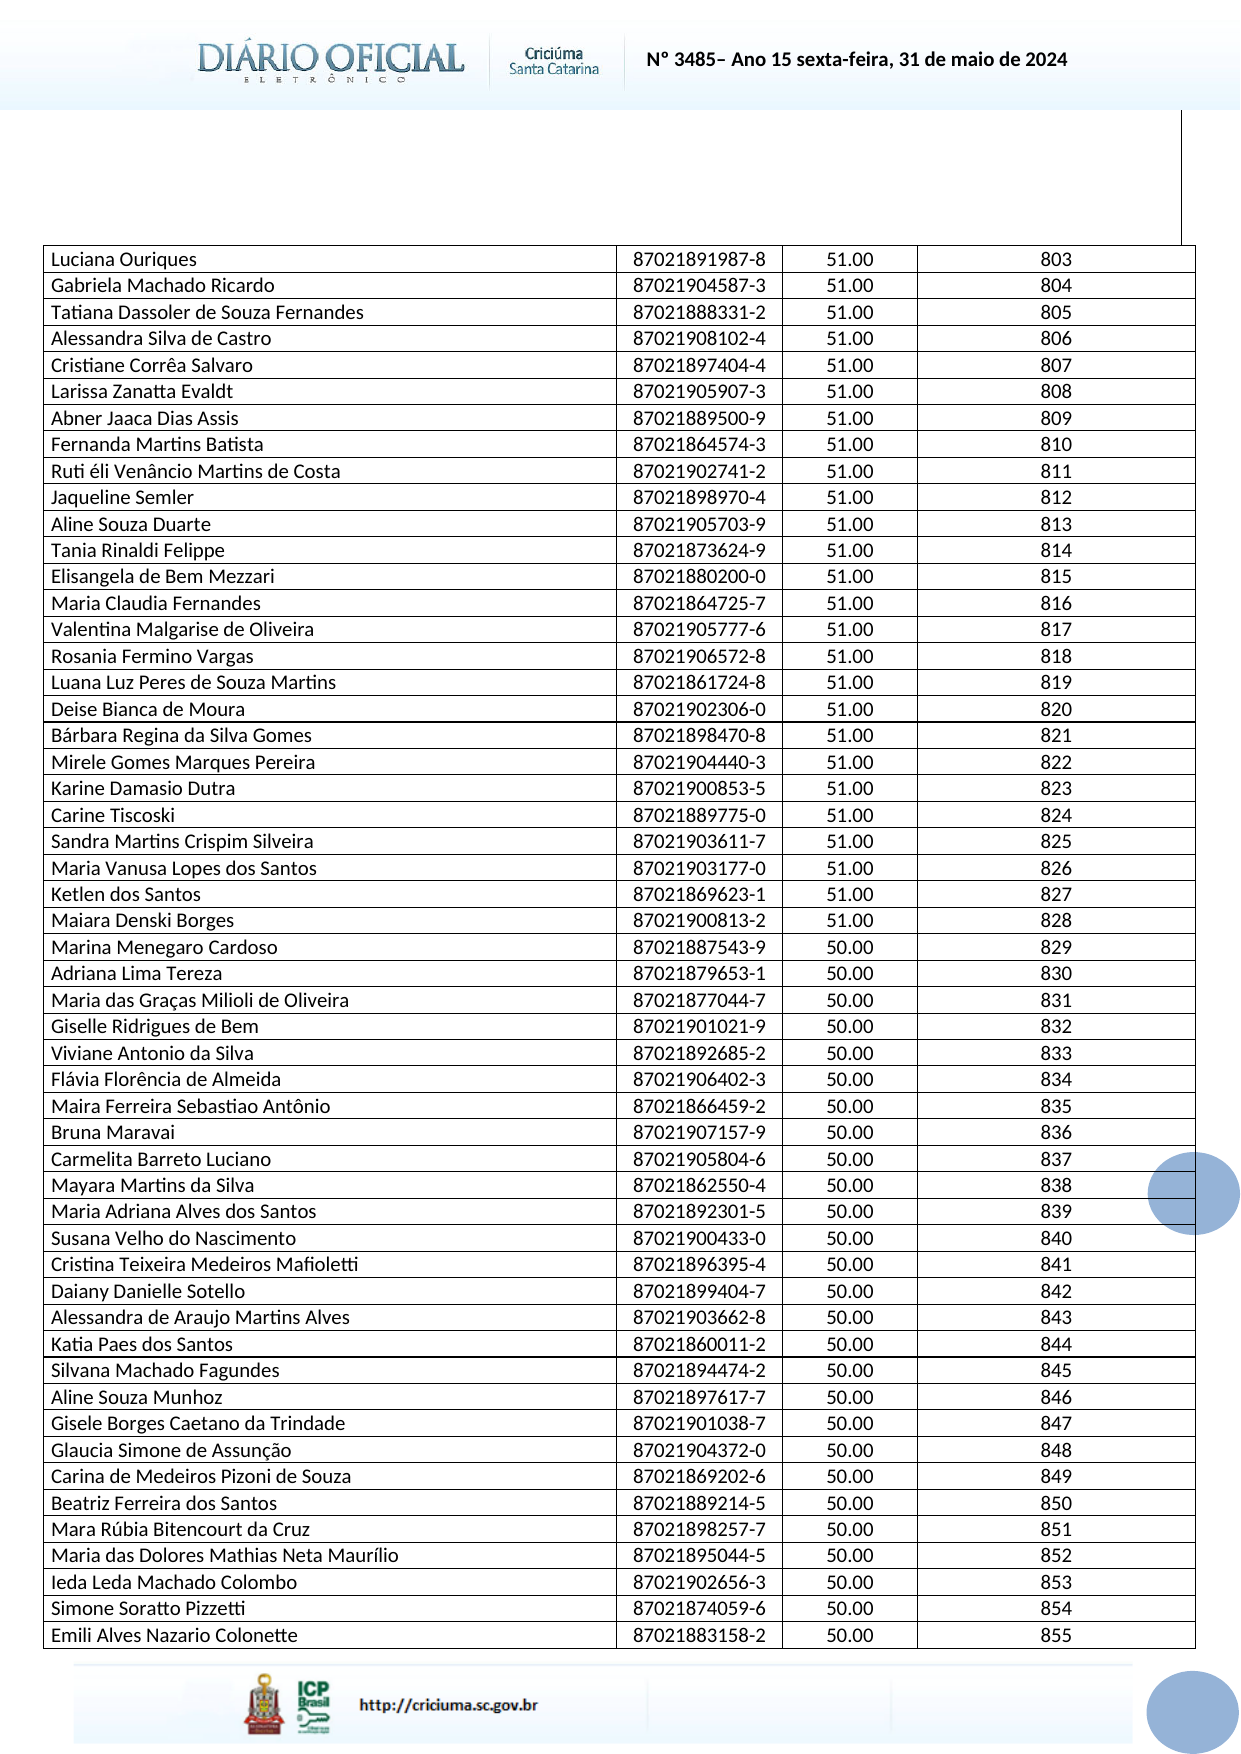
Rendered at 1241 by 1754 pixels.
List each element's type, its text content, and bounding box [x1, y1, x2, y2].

table_cell 837 [918, 1146, 1195, 1171]
table_cell Simone Soratto Pizzetti [44, 1596, 616, 1621]
table_cell 51.00 [783, 670, 917, 695]
table_cell Rosania Fermino Vargas [44, 643, 616, 668]
table_cell 836 [918, 1119, 1195, 1145]
table_cell 50.00 [783, 1410, 917, 1436]
table_cell 828 [918, 908, 1195, 933]
table_cell 51.00 [783, 749, 917, 774]
table_cell 51.00 [783, 908, 917, 933]
table_cell 87021902741-2 [617, 458, 782, 483]
table_cell Maria Adriana Alves dos Santos [44, 1199, 616, 1224]
table_cell Mirele Gomes Marques Pereira [44, 749, 616, 774]
table_cell 51.00 [783, 775, 917, 801]
table_cell Alessandra de Araujo Martins Alves [44, 1305, 616, 1330]
table_cell Gabriela Machado Ricardo [44, 273, 616, 298]
table_cell 51.00 [783, 537, 917, 563]
table_cell 87021887543-9 [617, 934, 782, 959]
table_cell 50.00 [783, 934, 917, 959]
table_cell 87021904587-3 [617, 273, 782, 298]
table_cell 87021862550-4 [617, 1172, 782, 1198]
table_cell 816 [918, 590, 1195, 616]
table_cell 50.00 [783, 1066, 917, 1092]
table_cell 87021869202-6 [617, 1463, 782, 1489]
table_cell 87021898470-8 [617, 723, 782, 748]
table_cell 87021895044-5 [617, 1543, 782, 1568]
table_cell 87021903611-7 [617, 828, 782, 854]
table_cell 50.00 [783, 1596, 917, 1621]
table_cell Luana Luz Peres de Souza Martins [44, 670, 616, 695]
table_cell Cristiane Corrêa Salvaro [44, 352, 616, 377]
table_cell 51.00 [783, 299, 917, 324]
table_cell 815 [918, 564, 1195, 589]
table_cell 51.00 [783, 643, 917, 668]
table_cell 825 [918, 828, 1195, 854]
table_cell 50.00 [783, 1463, 917, 1489]
table_cell 87021900813-2 [617, 908, 782, 933]
table_cell Carina de Medeiros Pizoni de Souza [44, 1463, 616, 1489]
table_cell 50.00 [783, 1490, 917, 1515]
table_cell 87021860011-2 [617, 1331, 782, 1356]
table_cell 814 [918, 537, 1195, 563]
table_cell 87021899404-7 [617, 1278, 782, 1303]
table_cell 852 [918, 1543, 1195, 1568]
table_cell 87021896395-4 [617, 1252, 782, 1277]
table_cell Katia Paes dos Santos [44, 1331, 616, 1356]
table_cell 87021892685-2 [617, 1040, 782, 1065]
table_cell 806 [918, 326, 1195, 351]
table_cell 819 [918, 670, 1195, 695]
table_cell 87021907157-9 [617, 1119, 782, 1145]
table_cell 51.00 [783, 352, 917, 377]
table_cell 823 [918, 775, 1195, 801]
table_cell 87021903177-0 [617, 855, 782, 880]
table_cell 50.00 [783, 1040, 917, 1065]
table_cell 87021864574-3 [617, 431, 782, 457]
table_cell 807 [918, 352, 1195, 377]
table_cell Jaqueline Semler [44, 484, 616, 510]
table_cell 821 [918, 723, 1195, 748]
table_cell 87021883158-2 [617, 1622, 782, 1647]
table_cell 50.00 [783, 1437, 917, 1462]
table_cell 87021905703-9 [617, 511, 782, 536]
table_cell Beatriz Ferreira dos Santos [44, 1490, 616, 1515]
table_cell 87021889214-5 [617, 1490, 782, 1515]
table_cell 87021904440-3 [617, 749, 782, 774]
table_cell 51.00 [783, 696, 917, 721]
table_cell 844 [918, 1331, 1195, 1356]
table_cell 843 [918, 1305, 1195, 1330]
table_cell Mara Rúbia Bitencourt da Cruz [44, 1516, 616, 1542]
table_cell Mayara Martins da Silva [44, 1172, 616, 1198]
table_cell 826 [918, 855, 1195, 880]
table_cell 853 [918, 1569, 1195, 1594]
table_cell 87021898970-4 [617, 484, 782, 510]
table_cell Susana Velho do Nascimento [44, 1225, 616, 1251]
table_cell Giselle Ridrigues de Bem [44, 1014, 616, 1039]
table_cell 50.00 [783, 1622, 917, 1647]
table_cell Maiara Denski Borges [44, 908, 616, 933]
table_cell 830 [918, 961, 1195, 986]
table_cell Carine Tiscoski [44, 802, 616, 827]
table_cell 87021906402-3 [617, 1066, 782, 1092]
table_cell 87021905777-6 [617, 617, 782, 642]
table_cell Alessandra Silva de Castro [44, 326, 616, 351]
table_cell 87021873624-9 [617, 537, 782, 563]
table_cell 846 [918, 1384, 1195, 1409]
table_cell 839 [918, 1199, 1161, 1224]
table_cell 87021908102-4 [617, 326, 782, 351]
table_cell Aline Souza Duarte [44, 511, 616, 536]
table_cell 51.00 [783, 273, 917, 298]
table_cell Tatiana Dassoler de Souza Fernandes [44, 299, 616, 324]
table_cell 808 [918, 379, 1195, 404]
table_cell 87021902656-3 [617, 1569, 782, 1594]
table_cell 51.00 [783, 484, 917, 510]
table_cell 805 [918, 299, 1195, 324]
table_cell 848 [918, 1437, 1195, 1462]
table_cell 50.00 [783, 1384, 917, 1409]
table_cell 87021888331-2 [617, 299, 782, 324]
table_cell 87021897404-4 [617, 352, 782, 377]
table_cell 824 [918, 802, 1195, 827]
table_cell Emili Alves Nazario Colonette [44, 1622, 616, 1647]
table_cell 87021869623-1 [617, 881, 782, 907]
table_cell 87021877044-7 [617, 987, 782, 1012]
table_cell 87021874059-6 [617, 1596, 782, 1621]
table_cell Larissa Zanatta Evaldt [44, 379, 616, 404]
table_cell 87021901038-7 [617, 1410, 782, 1436]
table_cell 51.00 [783, 246, 917, 272]
table_cell Flávia Florência de Almeida [44, 1066, 616, 1092]
table_cell 87021866459-2 [617, 1093, 782, 1118]
table_cell 50.00 [783, 1516, 917, 1542]
table_cell 840 [918, 1225, 1195, 1251]
table_cell 51.00 [783, 617, 917, 642]
table_cell Maria Claudia Fernandes [44, 590, 616, 616]
table_cell Maira Ferreira Sebastiao Antônio [44, 1093, 616, 1118]
table_cell Fernanda Martins Batista [44, 431, 616, 457]
table_cell 835 [918, 1093, 1195, 1118]
table_cell 833 [918, 1040, 1195, 1065]
table_cell 829 [918, 934, 1195, 959]
table_cell 87021892301-5 [617, 1199, 782, 1224]
table_cell 87021903662-8 [617, 1305, 782, 1330]
table_cell Adriana Lima Tereza [44, 961, 616, 986]
table_cell 87021904372-0 [617, 1437, 782, 1462]
table_cell 87021894474-2 [617, 1358, 782, 1383]
table_cell 87021864725-7 [617, 590, 782, 616]
table_cell 51.00 [783, 326, 917, 351]
table_cell 50.00 [783, 1543, 917, 1568]
table_cell 51.00 [783, 431, 917, 457]
table_cell Gisele Borges Caetano da Trindade [44, 1410, 616, 1436]
table_cell 87021880200-0 [617, 564, 782, 589]
table_cell Sandra Martins Crispim Silveira [44, 828, 616, 854]
table_cell Bárbara Regina da Silva Gomes [44, 723, 616, 748]
table_cell 838 [918, 1172, 1153, 1198]
table_cell 845 [918, 1358, 1195, 1383]
table_cell 51.00 [783, 564, 917, 589]
table_cell 87021898257-7 [617, 1516, 782, 1542]
table_cell 87021900433-0 [617, 1225, 782, 1251]
table_cell 811 [918, 458, 1195, 483]
table_cell 812 [918, 484, 1195, 510]
table_cell 87021891987-8 [617, 246, 782, 272]
table_cell 50.00 [783, 1569, 917, 1594]
table_cell 87021906572-8 [617, 643, 782, 668]
table_cell 50.00 [783, 1119, 917, 1145]
table_cell 820 [918, 696, 1195, 721]
table_cell 854 [918, 1596, 1195, 1621]
table_cell 87021889500-9 [617, 405, 782, 430]
table_cell 87021905804-6 [617, 1146, 782, 1171]
table_cell 51.00 [783, 405, 917, 430]
table_cell 818 [918, 643, 1195, 668]
table_cell Valentina Malgarise de Oliveira [44, 617, 616, 642]
table_cell Silvana Machado Fagundes [44, 1358, 616, 1383]
table_cell 851 [918, 1516, 1195, 1542]
table_cell 51.00 [783, 881, 917, 907]
table_cell 50.00 [783, 1014, 917, 1039]
table_cell 842 [918, 1278, 1195, 1303]
table_cell Maria das Graças Milioli de Oliveira [44, 987, 616, 1012]
table_cell 51.00 [783, 828, 917, 854]
table_cell 50.00 [783, 1146, 917, 1171]
table_cell 51.00 [783, 511, 917, 536]
table_cell 50.00 [783, 1225, 917, 1251]
table_cell Tania Rinaldi Felippe [44, 537, 616, 563]
table_cell Glaucia Simone de Assunção [44, 1437, 616, 1462]
table_cell Maria das Dolores Mathias Neta Maurílio [44, 1543, 616, 1568]
table_cell 51.00 [783, 458, 917, 483]
table_cell Maria Vanusa Lopes dos Santos [44, 855, 616, 880]
table_cell Carmelita Barreto Luciano [44, 1146, 616, 1171]
table_cell 51.00 [783, 379, 917, 404]
table_cell 51.00 [783, 723, 917, 748]
table_cell 51.00 [783, 855, 917, 880]
table_cell Deise Bianca de Moura [44, 696, 616, 721]
table_cell Karine Damasio Dutra [44, 775, 616, 801]
table_cell 50.00 [783, 1305, 917, 1330]
table_cell Luciana Ouriques [44, 246, 616, 272]
table_cell 855 [918, 1622, 1195, 1647]
table_cell Elisangela de Bem Mezzari [44, 564, 616, 589]
table_cell 50.00 [783, 1093, 917, 1118]
table_cell 50.00 [783, 1199, 917, 1224]
table_cell 831 [918, 987, 1195, 1012]
table_cell 813 [918, 511, 1195, 536]
table_cell 50.00 [783, 1172, 917, 1198]
table_cell 87021900853-5 [617, 775, 782, 801]
table_cell Ketlen dos Santos [44, 881, 616, 907]
table_cell Ieda Leda Machado Colombo [44, 1569, 616, 1594]
table_cell 50.00 [783, 1358, 917, 1383]
table_cell 87021889775-0 [617, 802, 782, 827]
table_cell Marina Menegaro Cardoso [44, 934, 616, 959]
table_cell 832 [918, 1014, 1195, 1039]
table_cell 834 [918, 1066, 1195, 1092]
table_cell Aline Souza Munhoz [44, 1384, 616, 1409]
table_cell 841 [918, 1252, 1195, 1277]
table_cell 822 [918, 749, 1195, 774]
table_cell 87021879653-1 [617, 961, 782, 986]
table_cell 804 [918, 273, 1195, 298]
table_cell 87021897617-7 [617, 1384, 782, 1409]
table_cell 50.00 [783, 961, 917, 986]
table_cell 87021861724-8 [617, 670, 782, 695]
table_cell 847 [918, 1410, 1195, 1436]
table_cell Viviane Antonio da Silva [44, 1040, 616, 1065]
table_cell 50.00 [783, 987, 917, 1012]
table_cell 849 [918, 1463, 1195, 1489]
table_cell Abner Jaaca Dias Assis [44, 405, 616, 430]
table_cell 87021902306-0 [617, 696, 782, 721]
table_cell 810 [918, 431, 1195, 457]
table_cell 51.00 [783, 802, 917, 827]
table_cell Cristina Teixeira Medeiros Mafioletti [44, 1252, 616, 1277]
table_cell 50.00 [783, 1278, 917, 1303]
table_cell 50.00 [783, 1331, 917, 1356]
table_cell 87021901021-9 [617, 1014, 782, 1039]
table_cell 51.00 [783, 590, 917, 616]
table_cell Bruna Maravai [44, 1119, 616, 1145]
table_cell 803 [918, 246, 1195, 272]
table_cell Ruti éli Venâncio Martins de Costa [44, 458, 616, 483]
table_cell 809 [918, 405, 1195, 430]
table_cell 87021905907-3 [617, 379, 782, 404]
table_cell 50.00 [783, 1252, 917, 1277]
table_cell 827 [918, 881, 1195, 907]
table_cell Daiany Danielle Sotello [44, 1278, 616, 1303]
table_cell 817 [918, 617, 1195, 642]
table_cell 850 [918, 1490, 1195, 1515]
